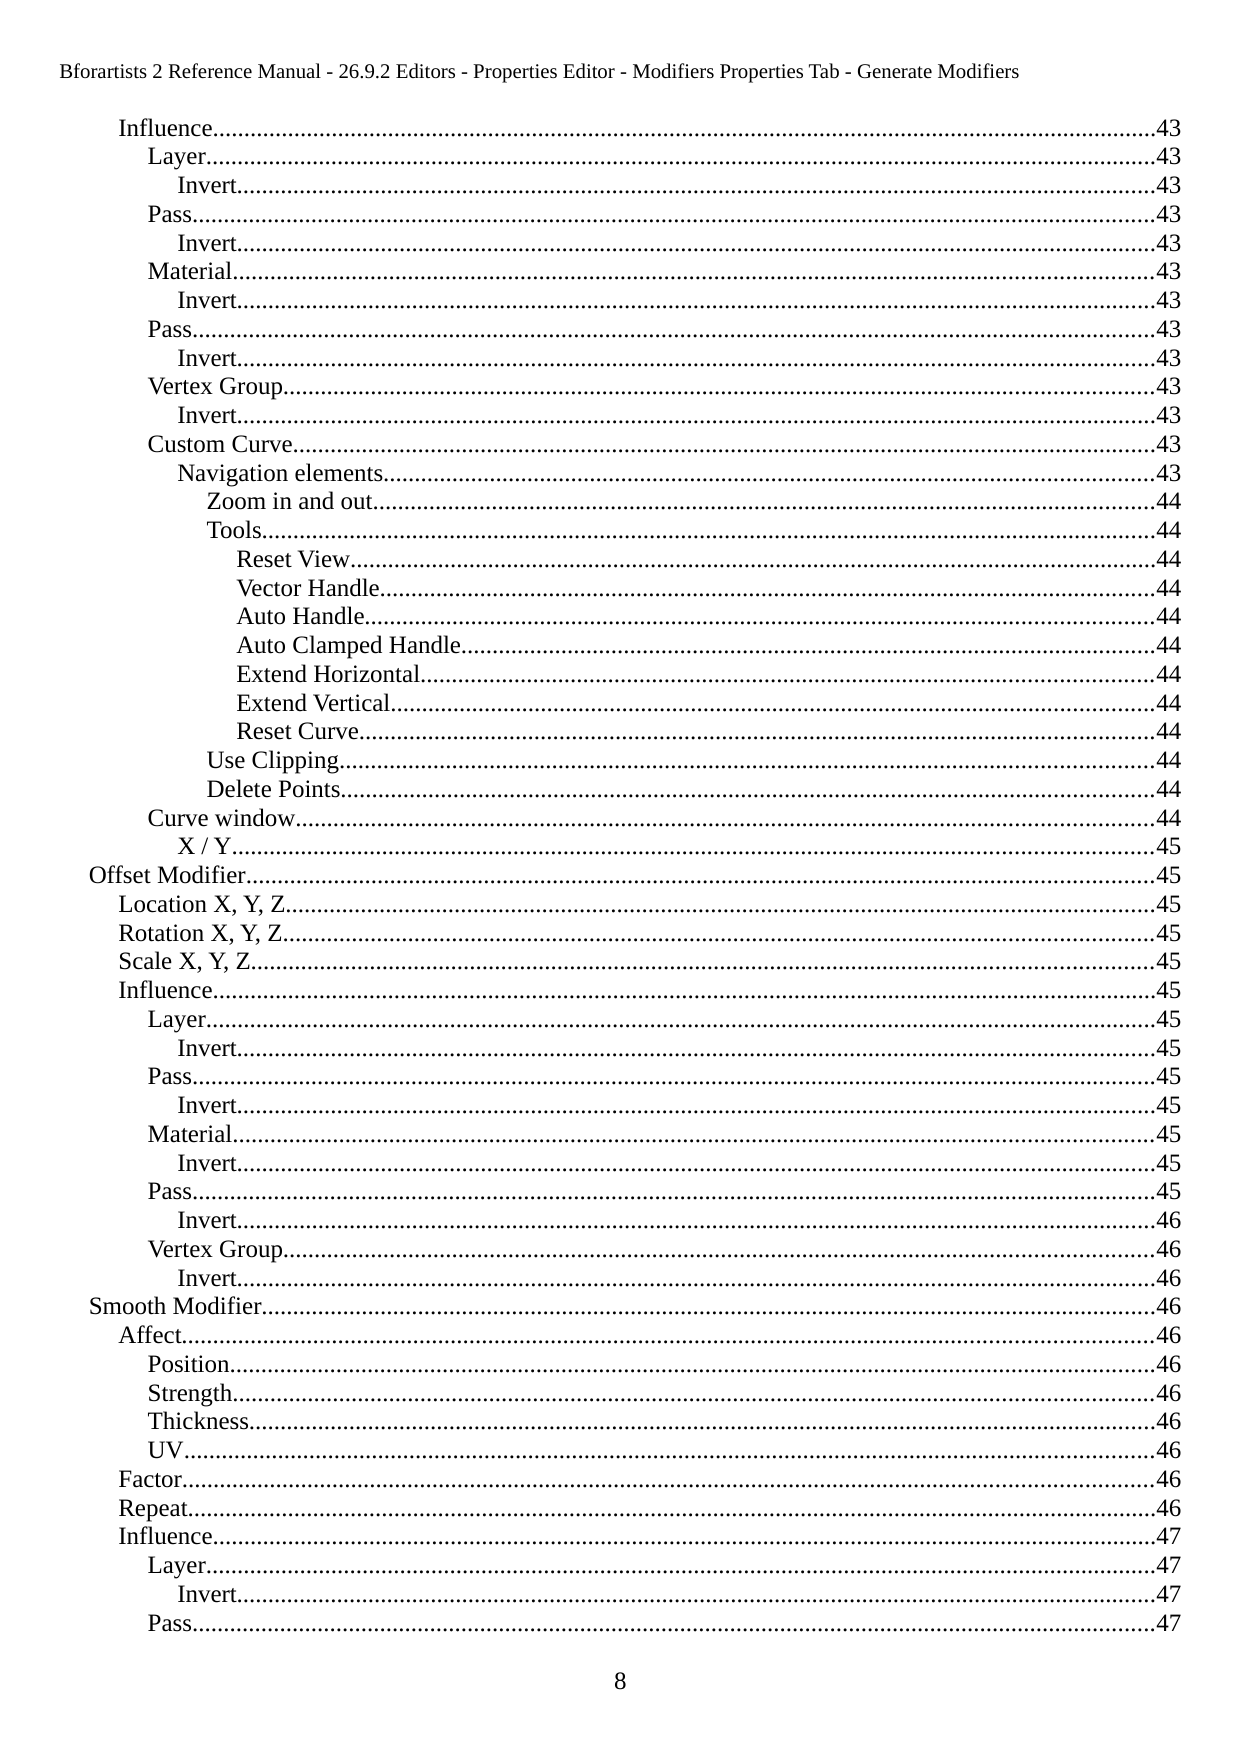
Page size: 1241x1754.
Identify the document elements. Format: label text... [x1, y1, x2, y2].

text Invert 43 [177, 343, 1181, 371]
text Extend Horizontal 44 [236, 659, 1181, 688]
text Pass 45 [147, 1061, 1181, 1090]
text Invert 43 [177, 170, 1181, 199]
text Smooth Modifier 46 [88, 1291, 1181, 1320]
text UV 46 [147, 1435, 1181, 1464]
text Pass 45 [147, 1176, 1181, 1205]
text Layer 45 [147, 1004, 1181, 1033]
text Auto Handle 44 [236, 601, 1181, 630]
text Scale X, Y, Z 45 [118, 946, 1181, 975]
text Vector Handle 44 [236, 573, 1181, 601]
text Pass 43 [147, 314, 1181, 343]
text Invert 45 [177, 1090, 1181, 1119]
text X / Y 45 [177, 831, 1181, 860]
text Offset Modifier 45 [88, 860, 1181, 889]
text Extend Vertical 44 [236, 688, 1181, 716]
text Thickness 46 [147, 1406, 1181, 1435]
text Material 43 [147, 256, 1181, 285]
text Influence 45 [118, 975, 1181, 1004]
text Position 46 [147, 1349, 1181, 1378]
text Repeat 46 [118, 1493, 1181, 1521]
text Influence 47 [118, 1521, 1181, 1550]
text Invert 46 [177, 1263, 1181, 1291]
text Layer 43 [147, 141, 1181, 170]
text Invert 43 [177, 228, 1181, 256]
text Custom Curve 43 [147, 429, 1181, 458]
text Pass 43 [147, 199, 1181, 228]
text Material 45 [147, 1119, 1181, 1148]
text Delete Points 44 [206, 774, 1181, 803]
text Influence 43 [118, 113, 1181, 141]
text Auto Clamped Handle 44 [236, 630, 1181, 659]
text Reset View 44 [236, 544, 1181, 573]
text Reset Curve 44 [236, 716, 1181, 745]
text Invert 46 [177, 1205, 1181, 1234]
text Vertex Group 43 [147, 371, 1181, 400]
text Location X, Y, Z 45 [118, 889, 1181, 918]
text Tools 44 [206, 515, 1181, 544]
text Strength 46 [147, 1378, 1181, 1406]
text Navigation elements 43 [177, 458, 1181, 486]
text Curve window 44 [147, 803, 1181, 831]
text Invert 47 [177, 1579, 1181, 1608]
text Pass 47 [147, 1608, 1181, 1636]
text Rotation X, Y, Z 45 [118, 918, 1181, 946]
text Invert 45 [177, 1033, 1181, 1061]
text Invert 43 [177, 285, 1181, 314]
text Layer 47 [147, 1550, 1181, 1579]
text Vertex Group 46 [147, 1234, 1181, 1263]
text Invert 43 [177, 400, 1181, 429]
text Zoom in and out 44 [206, 486, 1181, 515]
text Invert 45 [177, 1148, 1181, 1176]
text Factor 46 [118, 1464, 1181, 1493]
text Use Clipping 44 [206, 745, 1181, 774]
text Affect 46 [118, 1320, 1181, 1349]
